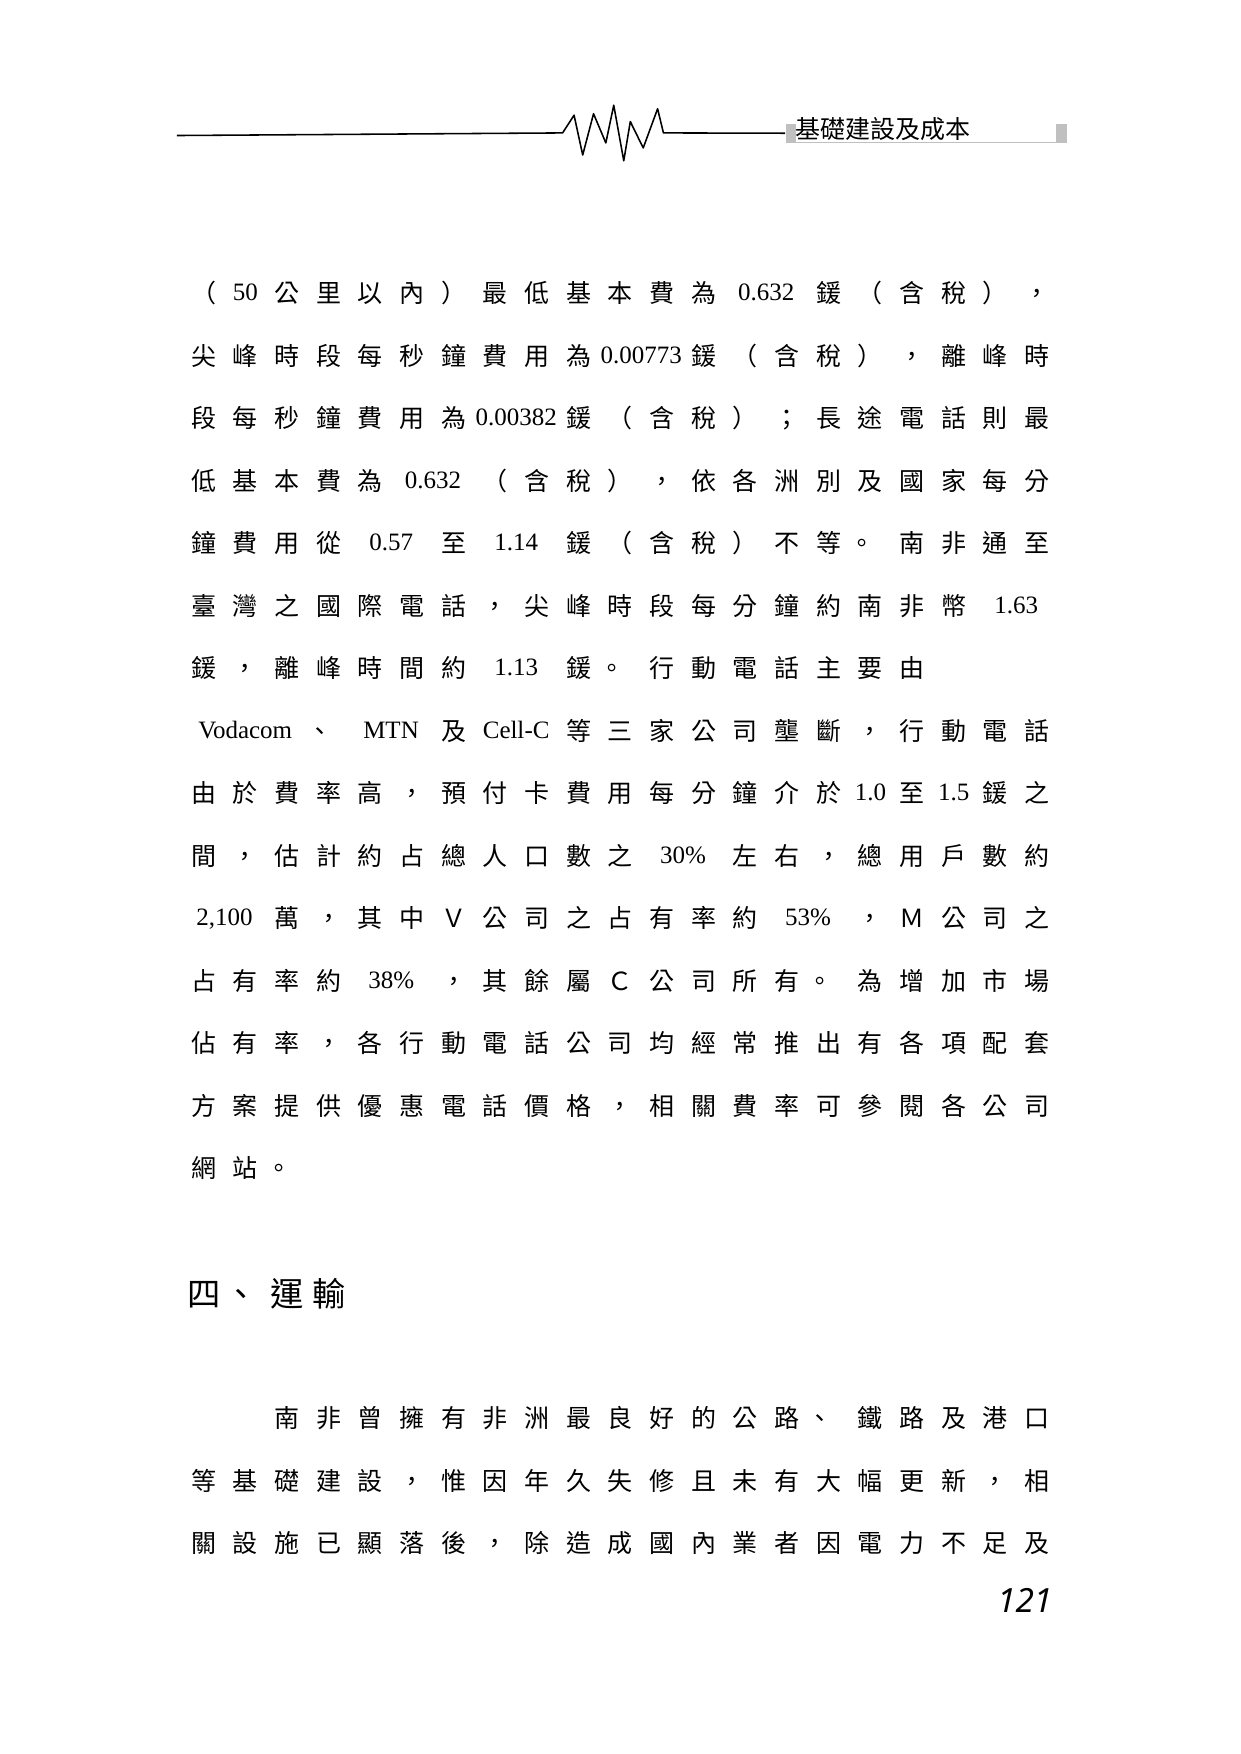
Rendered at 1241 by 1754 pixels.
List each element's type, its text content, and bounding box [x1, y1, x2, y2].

text 南非曾擁有非洲最良好的公路、鐵路及港口等基礎建設，惟因年久失修且未有大幅更新，相關設施已顯落後，除造成國內業者因電力不足及 [183, 1375, 1058, 1563]
text 四、運輸 [183, 1250, 1058, 1313]
text （50公里以內）最低基本費為0.632鍰（含稅），尖峰時段每秒鐘費用為0.00773鍰（含稅），離峰時段每秒鐘費用為0.00382鍰（含稅）；長途電話則最低基本費為0.632（含稅），依各洲別及國家每分鐘費用從0.57至1.14鍰（含稅）不等。南非通至臺灣之國際電話，尖峰時段每分鐘約南非幣1.63鍰，離峰時間約1.13鍰。行動電話主要由Vodacom、MTN及Cell-C等三家公司壟斷，行動電話由於費率高，預付卡費用每分鐘介於1.0至1.5鍰之間，估計約占總人口數之30%左右，總用戶數約2,100萬，其中Ｖ公司之占有率約53%，Ｍ公司之占有率約38%，其餘屬Ｃ公司所有。為增加市場佔有率，各行動電話公司均經常推出有各項配套方案提供優惠電話價格，相關費率可參閱各公司網站。 [183, 250, 1058, 1188]
